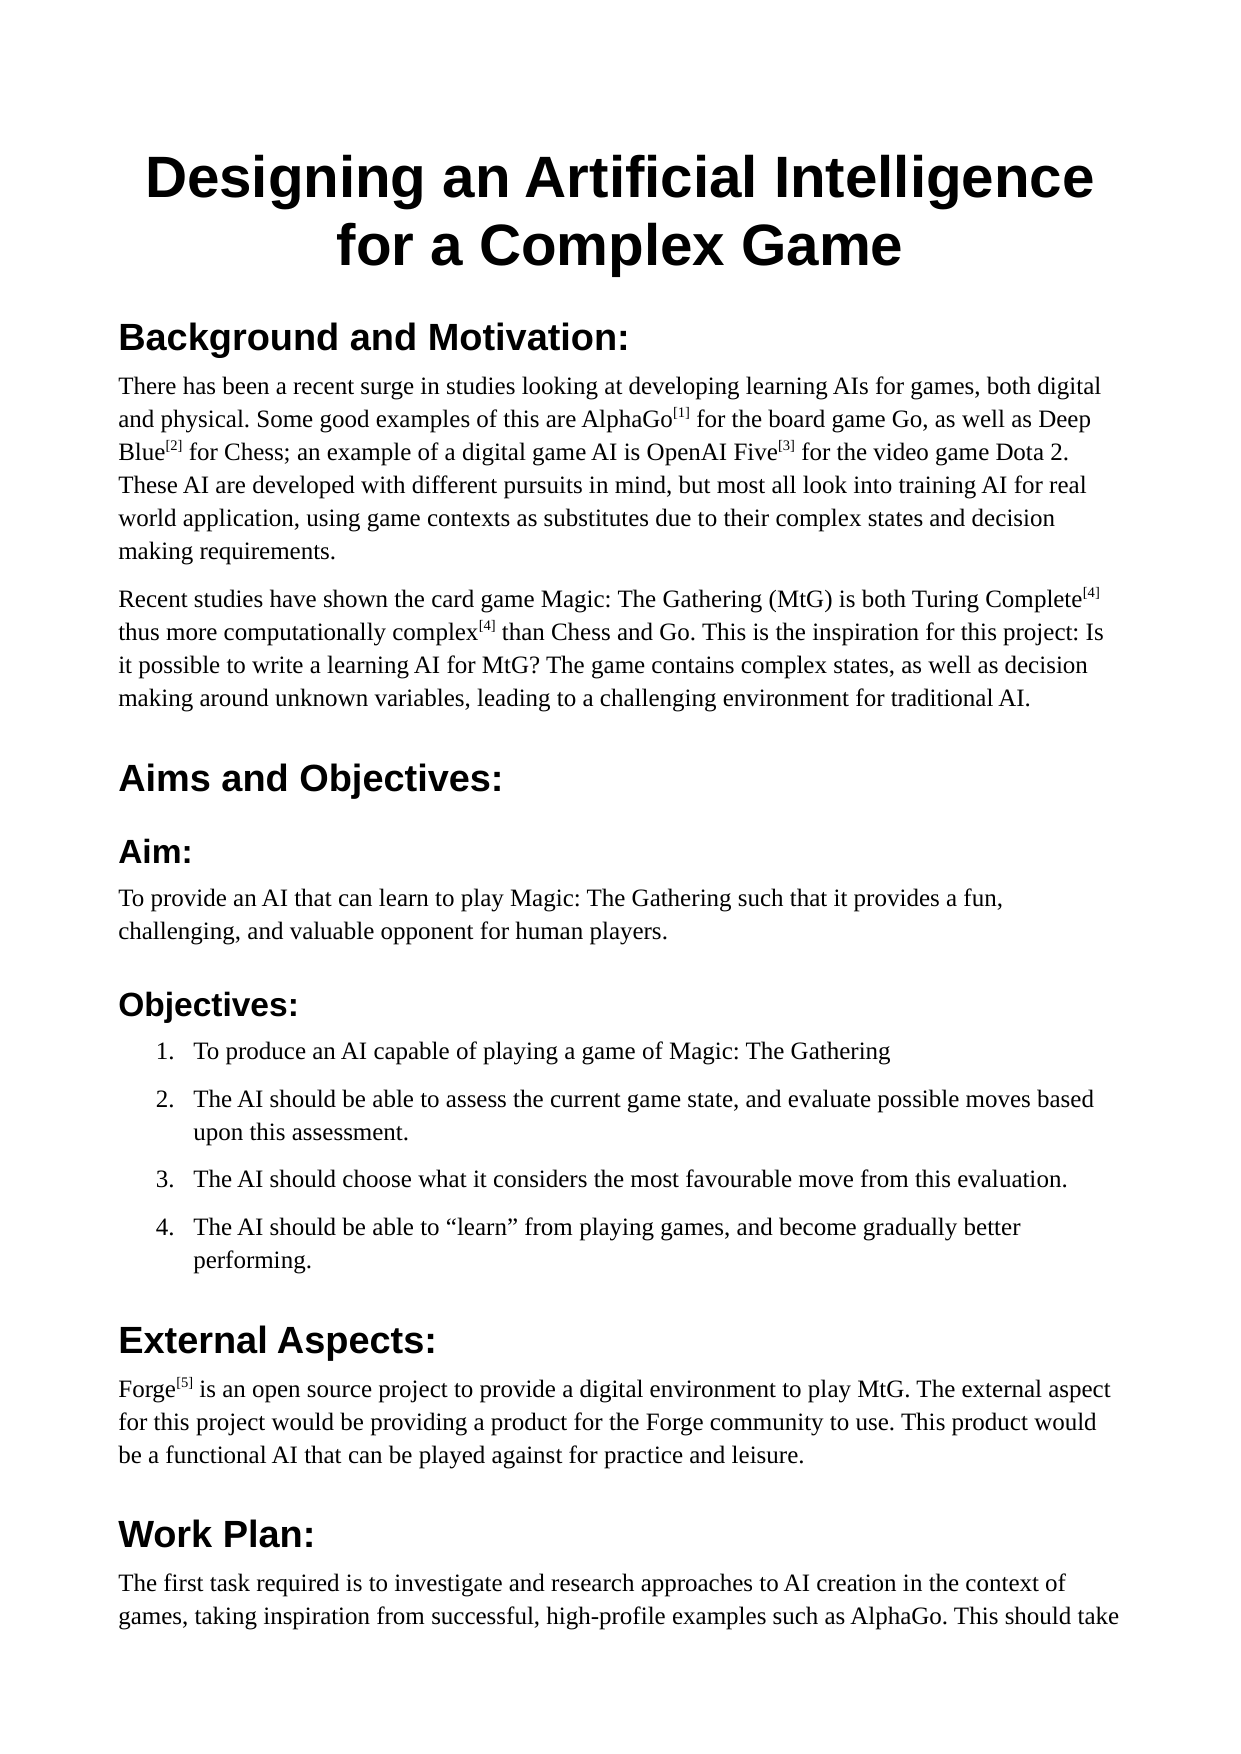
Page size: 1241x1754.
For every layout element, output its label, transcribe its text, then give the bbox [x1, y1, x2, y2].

title Designing an Artificial Intelligence for a Complex Game [118, 143, 1122, 277]
list To produce an AI capable of playing a game of Magic: The Gathering [156, 1036, 1122, 1065]
list The AI should choose what it considers the most favourable move from this evaluation. [156, 1164, 1122, 1193]
text To provide an AI that can learn to play Magic: The Gathering such that it provides a fun, challenging, and valuable opponent for human players. [118, 883, 1122, 945]
text Recent studies have shown the card game Magic: The Gathering (MtG) is both Turing Complete[4] thus more computationally complex[4] than Chess and Go. This is the inspiration for this project: Is it possible to write a learning AI for MtG? The game contains complex states, as well as decision making around unknown variables, leading to a challenging environment for traditional AI. [118, 584, 1122, 711]
subtitle Aim: [118, 832, 1122, 871]
text Forge[5] is an open source project to provide a digital environment to play MtG. The external aspect for this project would be providing a product for the Forge community to use. This product would be a functional AI that can be played against for practice and leisure. [118, 1374, 1122, 1468]
subtitle External Aspects: [118, 1317, 1122, 1361]
subtitle Work Plan: [118, 1512, 1122, 1556]
list The AI should be able to “learn” from playing games, and become gradually better performing. [156, 1212, 1122, 1274]
subtitle Objectives: [118, 985, 1122, 1023]
list The AI should be able to assess the current game state, and evaluate possible moves based upon this assessment. [156, 1084, 1122, 1145]
subtitle Aims and Objectives: [118, 755, 1122, 799]
text There has been a recent surge in studies looking at developing learning AIs for games, both digital and physical. Some good examples of this are AlphaGo[1] for the board game Go, as well as Deep Blue[2] for Chess; an example of a digital game AI is OpenAI Five[3] for the video game Dota 2. These AI are developed with different pursuits in mind, but most all look into training AI for real world application, using game contexts as substitutes due to their complex states and decision making requirements. [118, 371, 1122, 565]
subtitle Background and Motivation: [118, 315, 1122, 358]
text The first task required is to investigate and research approaches to AI creation in the context of games, taking inspiration from successful, high-profile examples such as AlphaGo. This should take [118, 1568, 1122, 1630]
